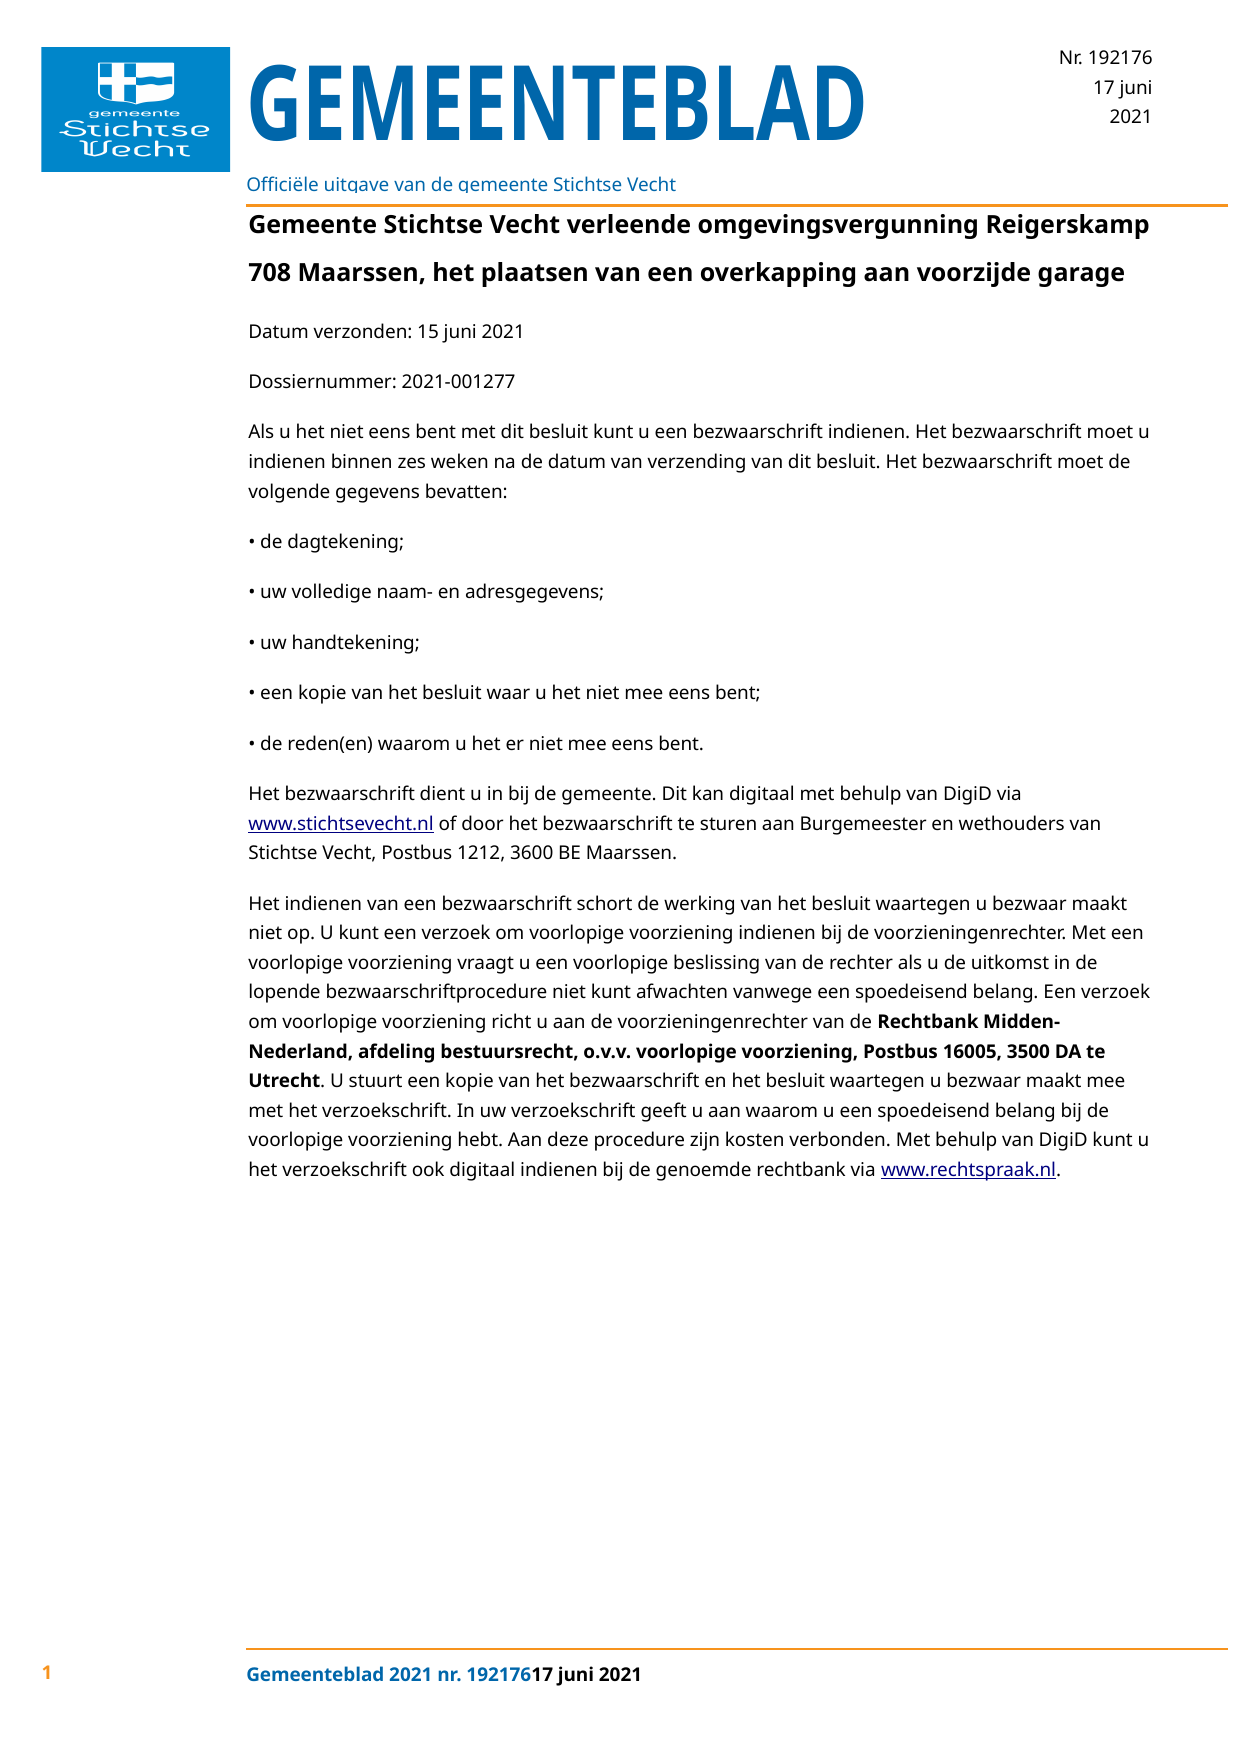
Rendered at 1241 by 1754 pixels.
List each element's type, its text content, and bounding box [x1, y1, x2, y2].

text • een kopie van het besluit waar u het niet mee eens bent; [248, 679, 1152, 705]
text Datum verzonden: 15 juni 2021 [248, 318, 1152, 344]
text Het indienen van een bezwaarschrift schort de werking van het besluit waartegen u bezwaar maakt niet op. U kunt een verzoek om voorlopige voorziening indienen bij de voorzieningenrechter. Met een voorlopige voorziening vraagt u een voorlopige beslissing van de rechter als u de uitkomst in de lopende bezwaarschriftprocedure niet kunt afwachten vanwege een spoedeisend belang. Een verzoek om voorlopige voorziening richt u aan de voorzieningenrechter van de Rechtbank Midden-Nederland, afdeling bestuursrecht, o.v.v. voorlopige voorziening, Postbus 16005, 3500 DA te Utrecht. U stuurt een kopie van het bezwaarschrift en het besluit waartegen u bezwaar maakt mee met het verzoekschrift. In uw verzoekschrift geeft u aan waarom u een spoedeisend belang bij de voorlopige voorziening hebt. Aan deze procedure zijn kosten verbonden. Met behulp van DigiD kunt u het verzoekschrift ook digitaal indienen bij de genoemde rechtbank via www.rechtspraak.nl. [248, 890, 1152, 1182]
text Gemeente Stichtse Vecht verleende omgevingsvergunning Reigerskamp 708 Maarssen, het plaatsen van een overkapping aan voorzijde garage [248, 207, 1152, 288]
picture [137, 63, 174, 103]
text • de dagtekening; [248, 528, 1152, 554]
text Dossiernummer: 2021-001277 [248, 368, 1152, 394]
text Het bezwaarschrift dient u in bij de gemeente. Dit kan digitaal met behulp van DigiD via www.stichtsevecht.nl of door het bezwaarschrift te sturen aan Burgemeester en wethouders van Stichtse Vecht, Postbus 1212, 3600 BE Maarssen. [248, 780, 1152, 865]
text • uw handtekening; [248, 629, 1152, 655]
text Als u het niet eens bent met dit besluit kunt u een bezwaarschrift indienen. Het bezwaarschrift moet u indienen binnen zes weken na de datum van verzending van dit besluit. Het bezwaarschrift moet de volgende gegevens bevatten: [248, 419, 1152, 504]
text • de reden(en) waarom u het er niet mee eens bent. [248, 730, 1152, 756]
picture [99, 63, 135, 101]
text • uw volledige naam- en adresgegevens; [248, 579, 1152, 604]
